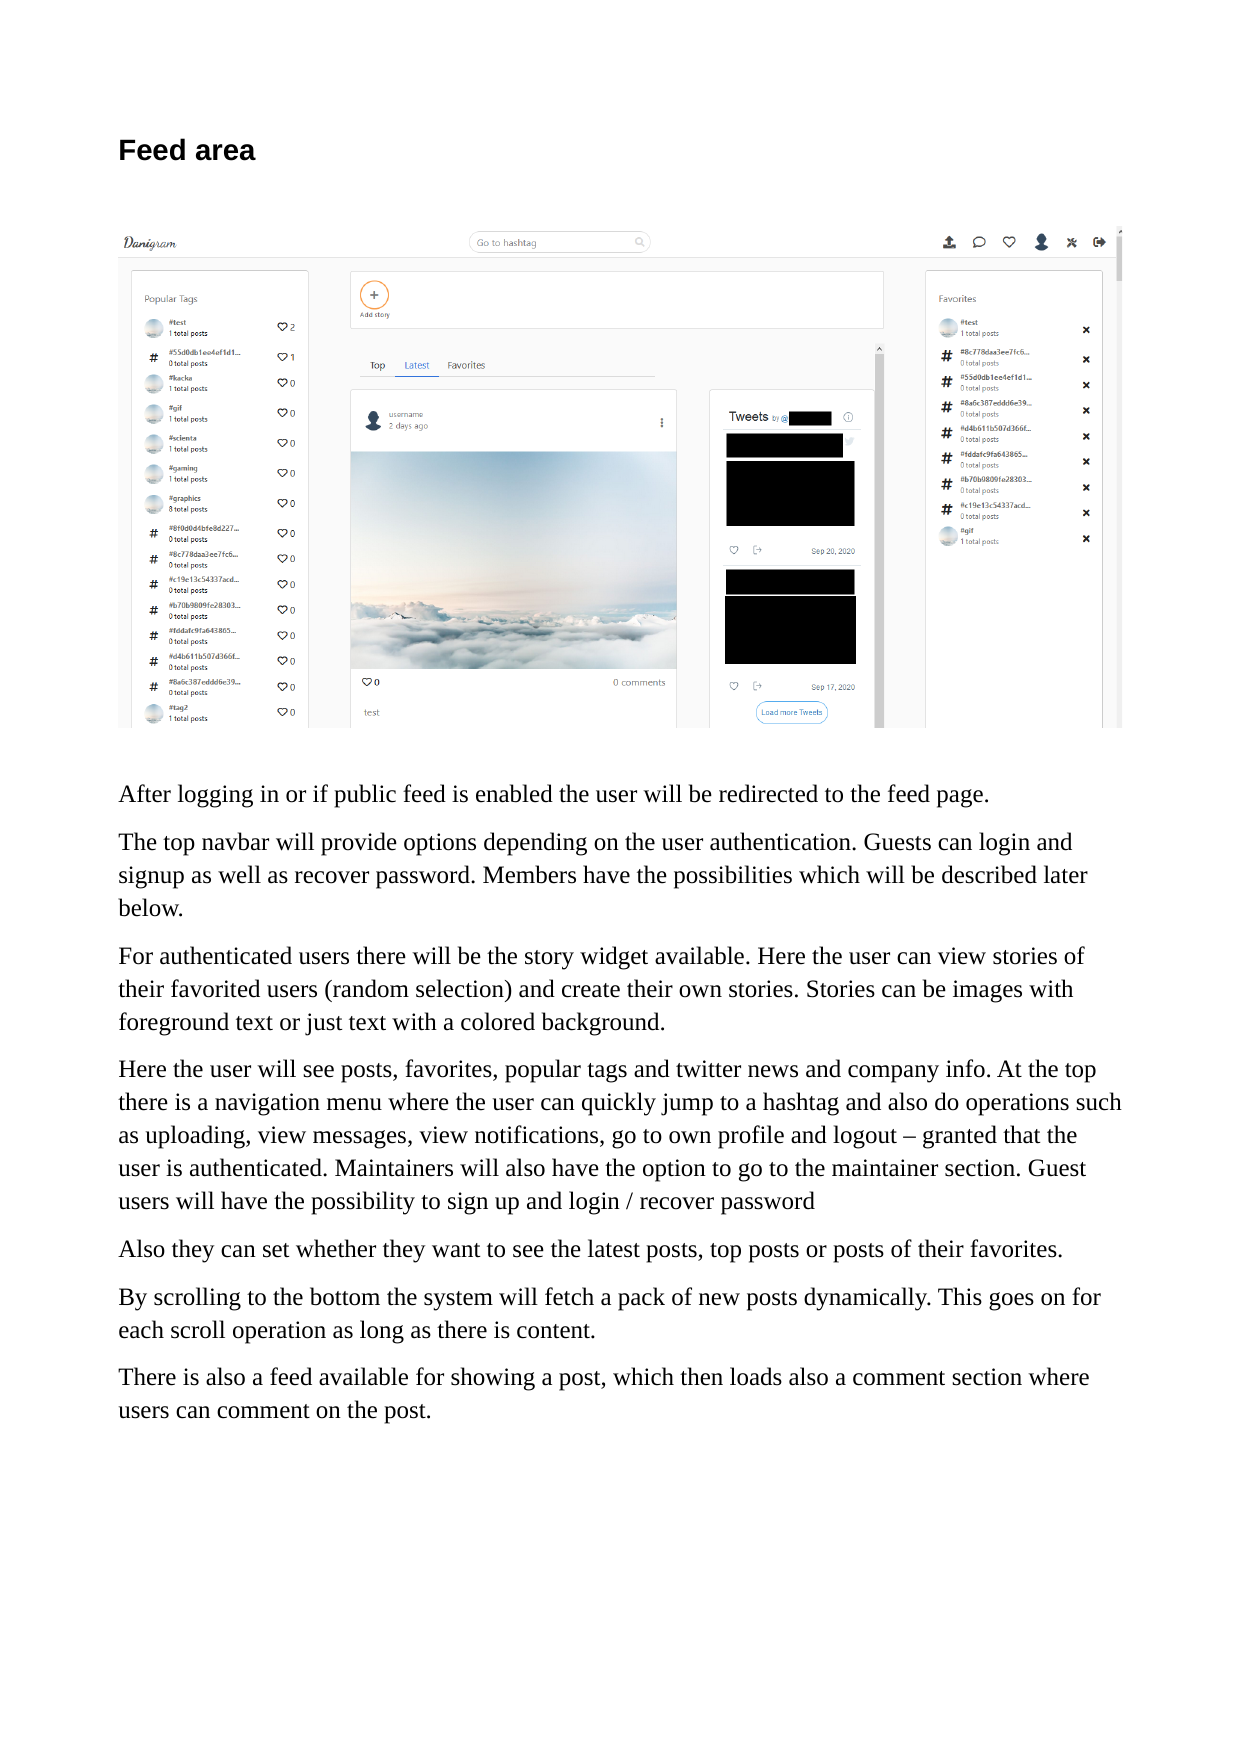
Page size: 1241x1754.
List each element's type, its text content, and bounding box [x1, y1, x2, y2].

text For authenticated users there will be the story widget available. Here the user can view stories of their favorited users (random selection) and create their own stories. Stories can be images with foreground text or just text with a colored background. [118, 941, 1122, 1036]
text Also they can set whether they want to see the latest posts, top posts or posts of their favorites. [118, 1234, 1122, 1263]
subtitle Feed area [118, 133, 1122, 166]
text After logging in or if public feed is enabled the user will be redirected to the feed page. [118, 779, 1122, 808]
text The top navbar will provide options depending on the user authentication. Guests can login and signup as well as recover password. Members have the possibilities which will be described later below. [118, 827, 1122, 922]
text By scrolling to the bottom the system will fetch a pack of new posts dynamically. This goes on for each scroll operation as long as there is content. [118, 1282, 1122, 1343]
picture [118, 226, 1123, 728]
text There is also a feed available for showing a post, which then loads also a comment section where users can comment on the post. [118, 1362, 1122, 1424]
text Here the user will see posts, favorites, popular tags and twitter news and company info. At the top there is a navigation menu where the user can quickly jump to a hashtag and also do operations such as uploading, view messages, view notifications, go to own profile and logout – granted that the user is authenticated. Maintainers will also have the option to go to the maintainer section. Guest users will have the possibility to sign up and login / recover password [118, 1054, 1122, 1215]
